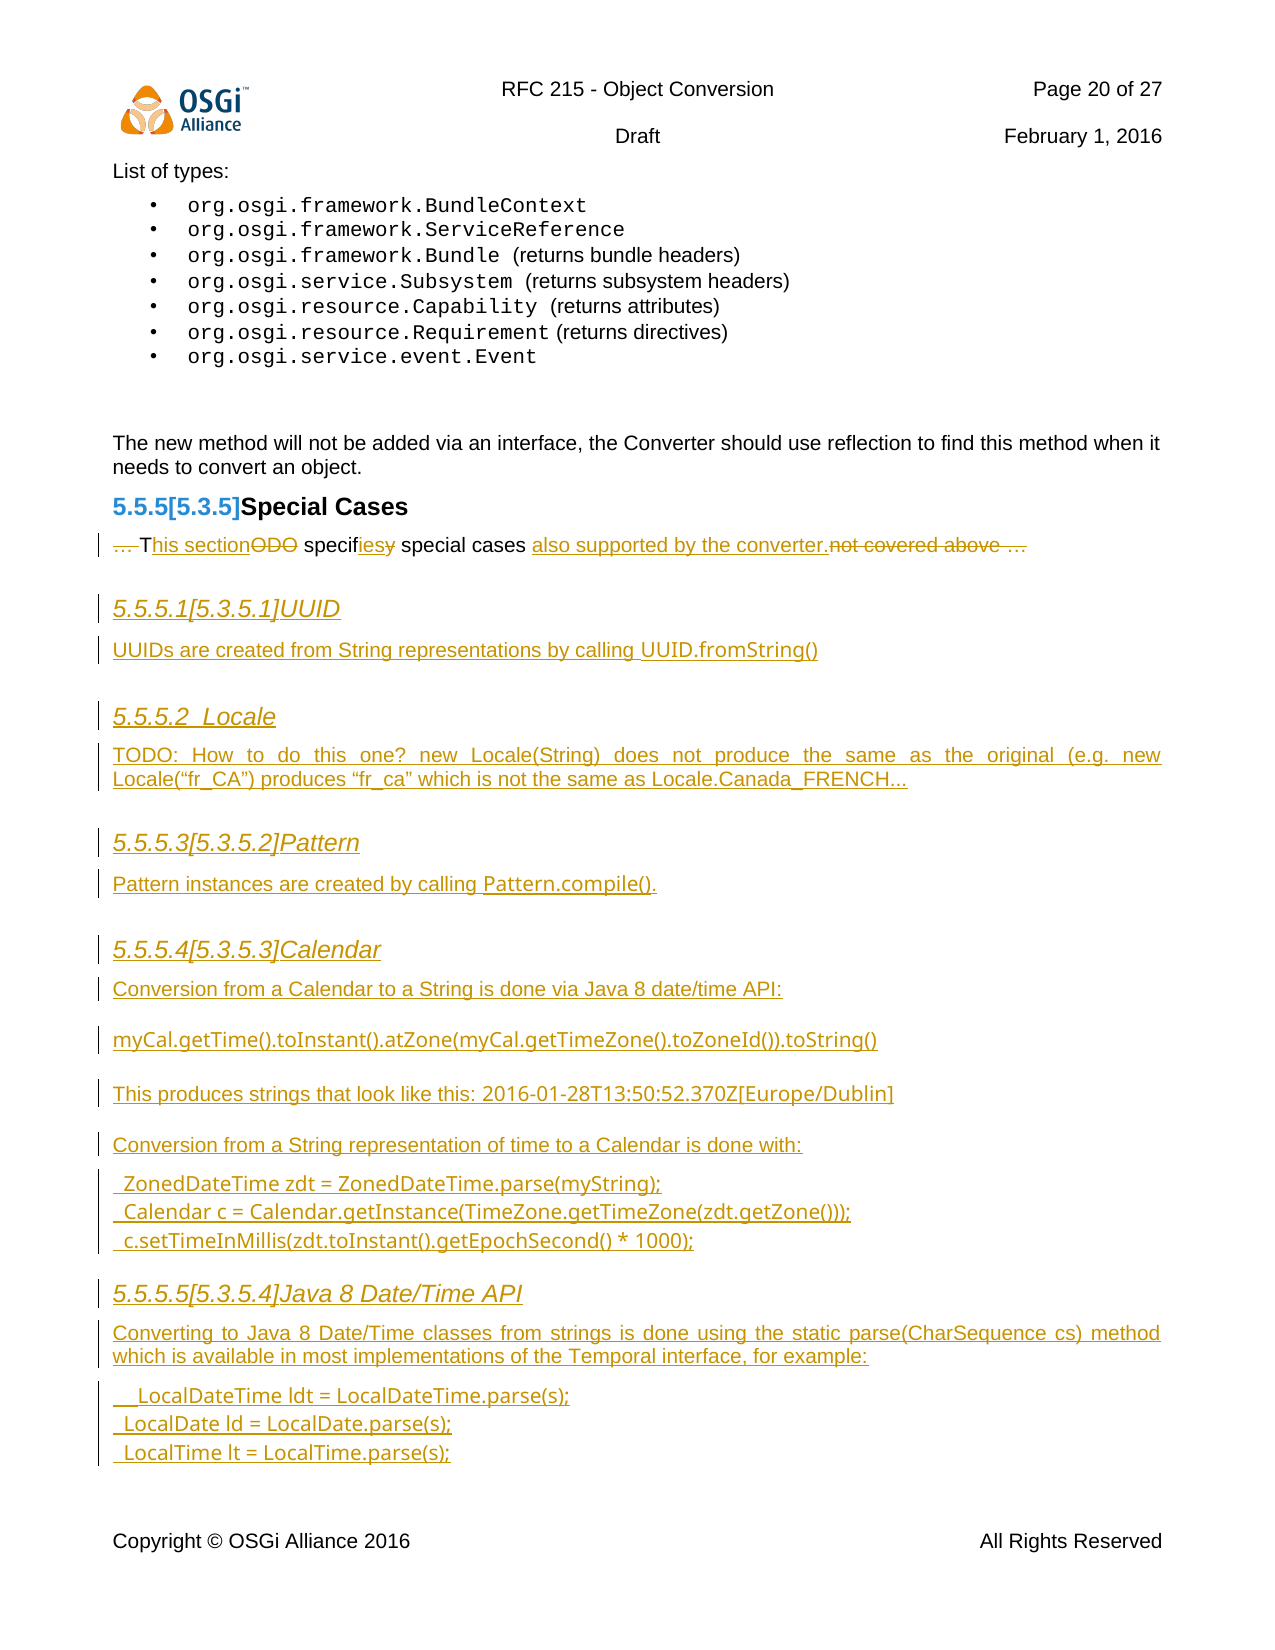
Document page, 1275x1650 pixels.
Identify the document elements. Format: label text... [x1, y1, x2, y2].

subtitle Locale [112, 701, 1162, 730]
list org.osgi.resource.Requirement (returns directives) [150, 320, 1162, 346]
subtitle Java 8 Date/Time API [112, 1279, 1162, 1308]
text Converting to Java 8 Date/Time classes from strings is done using the static parse(CharSequence cs) method which is available in most implementations of the Temporal interface, for example: [112, 1320, 1162, 1368]
text TODO: How to do this one? new Locale(String) does not produce the same as the original (e.g. new [112, 743, 1162, 764]
list org.osgi.service.event.Event [150, 346, 1162, 370]
text Calendar c = Calendar.getInstance(TimeZone.getTimeZone(zdt.getZone())); [112, 1197, 1162, 1226]
text LocalTime lt = LocalTime.parse(s); [112, 1438, 1162, 1466]
list org.osgi.framework.ServiceReference [150, 219, 1162, 243]
list org.osgi.resource.Capability (returns attributes) [150, 294, 1162, 320]
list org.osgi.framework.BundleContext [150, 195, 1162, 219]
subtitle Special Cases [112, 492, 1162, 520]
text c.setTimeInMillis(zdt.toInstant().getEpochSecond() * 1000); [112, 1226, 1162, 1254]
picture [113, 78, 257, 142]
list org.osgi.service.Subsystem (returns subsystem headers) [150, 268, 1162, 294]
list org.osgi.framework.Bundle (returns bundle headers) [150, 243, 1162, 268]
text Locale(“fr_CA”) produces “fr_ca” which is not the same as Locale.Canada_FRENCH... [112, 765, 1162, 791]
text Pattern instances are created by calling Pattern.compile(). [112, 869, 1162, 898]
text LocalDateTime ldt = LocalDateTime.parse(s); [112, 1381, 1162, 1409]
text ZonedDateTime zdt = ZonedDateTime.parse(myString); [112, 1169, 1162, 1197]
subtitle Calendar [112, 935, 1162, 964]
subtitle UUID [112, 594, 1162, 623]
text UUIDs are created from String representations by calling UUID.fromString() [112, 636, 1162, 664]
subtitle Pattern [112, 828, 1162, 857]
text Conversion from a Calendar to a String is done via Java 8 date/time API: [112, 977, 1162, 1001]
text This produces strings that look like this: 2016-01-28T13:50:52.370Z[Europe/Dublin] [112, 1079, 1162, 1107]
text myCal.getTime().toInstant().atZone(myCal.getTimeZone().toZoneId()).toString() [112, 1026, 1162, 1054]
text The new method will not be added via an interface, the Converter should use reflection to find this method when it needs to convert an object. [112, 431, 1162, 479]
text LocalDate ld = LocalDate.parse(s); [112, 1409, 1162, 1438]
text Conversion from a String representation of time to a Calendar is done with: [112, 1132, 1162, 1156]
text This section specifies special cases also supported by the converter. [112, 533, 1162, 557]
text List of types: [112, 159, 1162, 183]
